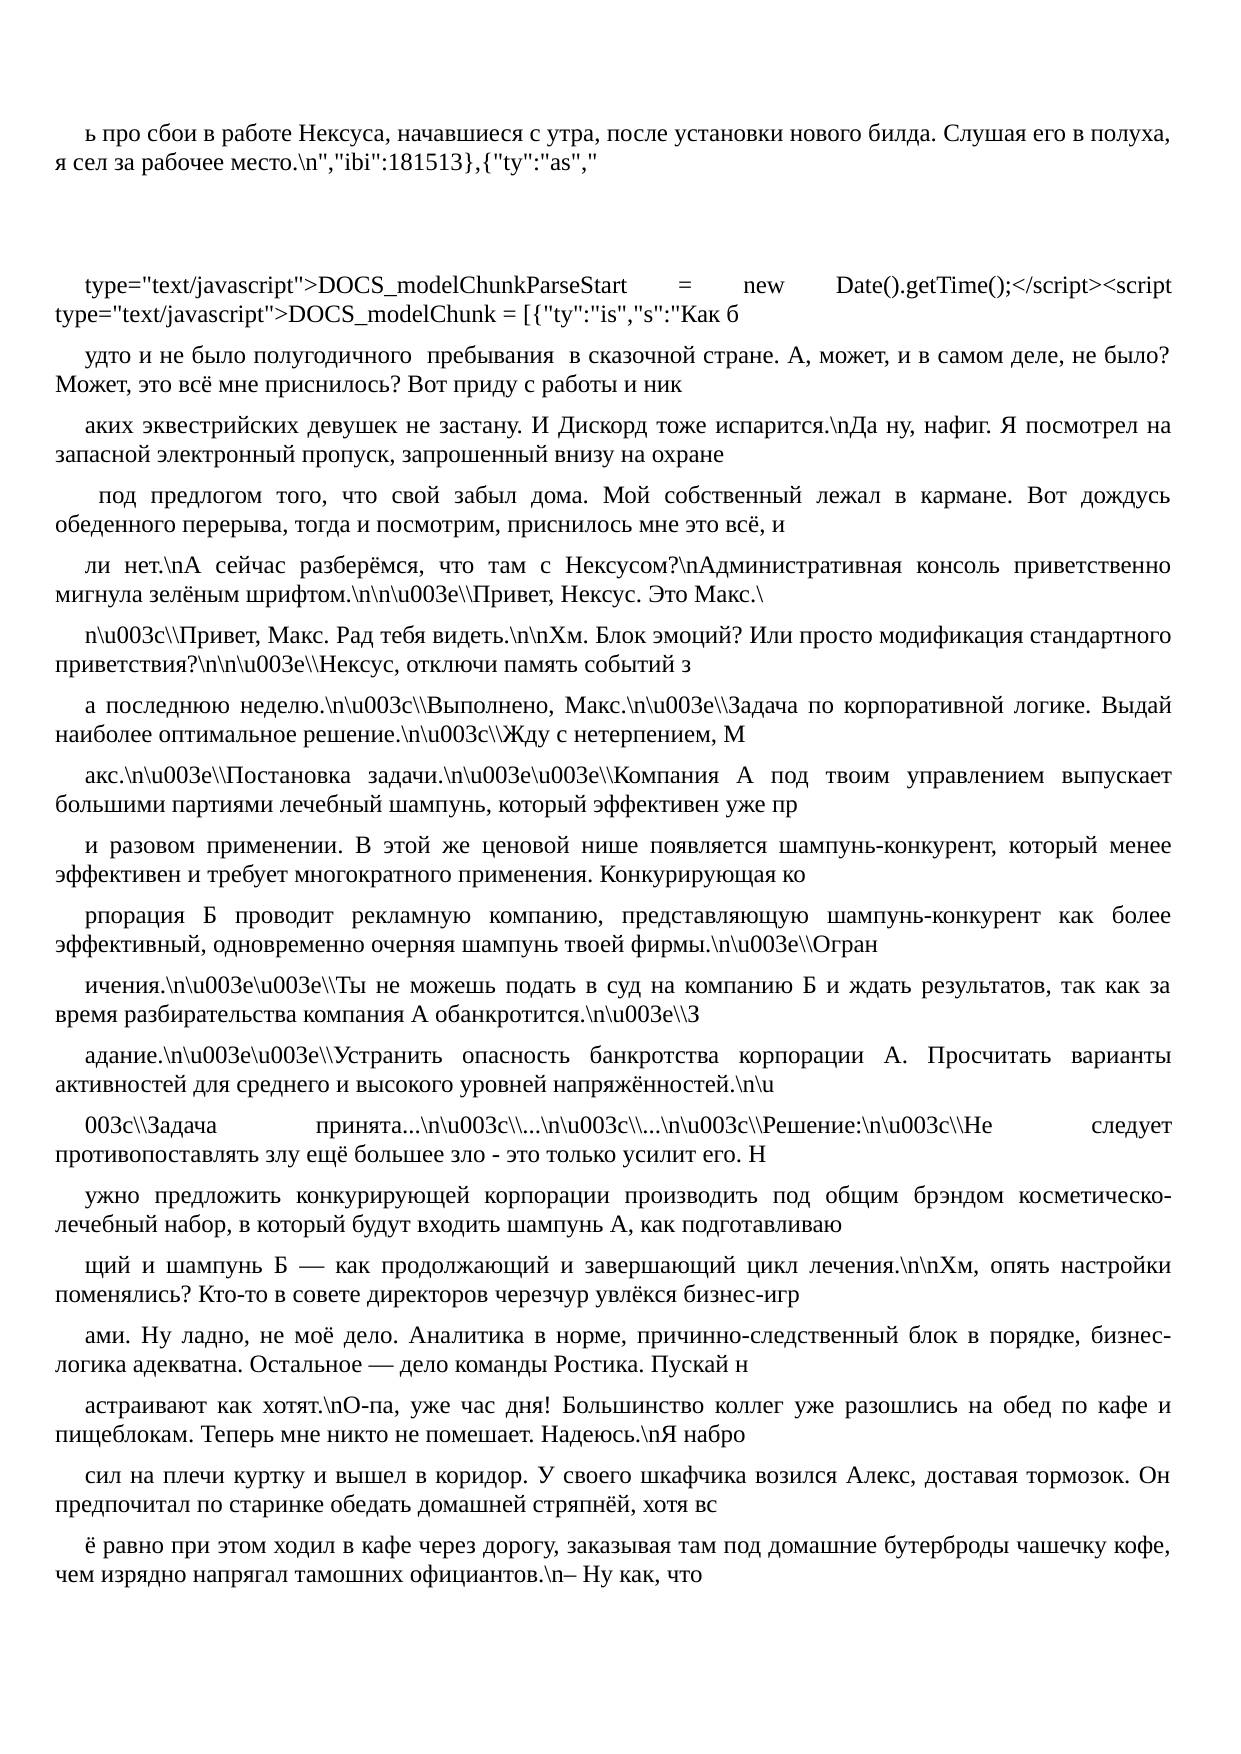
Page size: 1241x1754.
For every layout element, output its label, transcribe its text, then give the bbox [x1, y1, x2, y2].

text ь про сбои в работе Нексуса, начавшиеся с утра, после установки нового билда. Слушая его в полуха, я сел за рабочее место.\n","ibi":181513},{"ty":"as"," [55, 118, 1172, 176]
text n\u003c\\Привет, Макс. Рад тебя видеть.\n\nХм. Блок эмоций? Или просто модификация стандартного приветствия?\n\n\u003e\\Нексус, отключи память событий з [55, 621, 1172, 678]
text под предлогом того, что свой забыл дома. Мой собственный лежал в кармане. Вот дождусь обеденного перерыва, тогда и посмотрим, приснилось мне это всё, и [55, 481, 1172, 538]
text ичения.\n\u003e\u003e\\Ты не можешь подать в суд на компанию Б и ждать результатов, так как за время разбирательства компания А обанкротится.\n\u003e\\З [55, 971, 1172, 1028]
text и разовом применении. В этой же ценовой нише появляется шампунь-конкурент, который менее эффективен и требует многократного применения. Конкурирующая ко [55, 831, 1172, 888]
text акс.\n\u003e\\Постановка задачи.\n\u003e\u003e\\Компания А под твоим управлением выпускает большими партиями лечебный шампунь, который эффективен уже пр [55, 761, 1172, 818]
text 003c\\Задача принята...\n\u003c\\...\n\u003c\\...\n\u003c\\Решение:\n\u003c\\Не следует противопоставлять злу ещё большее зло - это только усилит его. Н [55, 1111, 1172, 1168]
text а последнюю неделю.\n\u003c\\Выполнено, Макс.\n\u003e\\Задача по корпоративной логике. Выдай наиболее оптимальное решение.\n\u003c\\Жду с нетерпением, М [55, 691, 1172, 748]
text удто и не было полугодичного пребывания в сказочной стране. А, может, и в самом деле, не было? Может, это всё мне приснилось? Вот приду с работы и ник [55, 341, 1172, 398]
text рпорация Б проводит рекламную компанию, представляющую шампунь-конкурент как более эффективный, одновременно очерняя шампунь твоей фирмы.\n\u003e\\Огран [55, 901, 1172, 958]
text астраивают как хотят.\nО-па, уже час дня! Большинство коллег уже разошлись на обед по кафе и пищеблокам. Теперь мне никто не помешает. Надеюсь.\nЯ набро [55, 1391, 1172, 1448]
text type="text/javascript">DOCS_modelChunkParseStart = new Date().getTime();</script><script type="text/javascript">DOCS_modelChunk = [{"ty":"is","s":"Как б [55, 271, 1172, 328]
text ами. Ну ладно, не моё дело. Аналитика в норме, причинно-следственный блок в порядке, бизнес-логика адекватна. Остальное — дело команды Ростика. Пускай н [55, 1321, 1172, 1378]
text ужно предложить конкурирующей корпорации производить под общим брэндом косметическо-лечебный набор, в который будут входить шампунь А, как подготавливаю [55, 1181, 1172, 1238]
text ли нет.\nА сейчас разберёмся, что там с Нексусом?\nАдминистративная консоль приветственно мигнула зелёным шрифтом.\n\n\u003e\\Привет, Нексус. Это Макс.\ [55, 551, 1172, 608]
text адание.\n\u003e\u003e\\Устранить опасность банкротства корпорации А. Просчитать варианты активностей для среднего и высокого уровней напряжённостей.\n\u [55, 1041, 1172, 1098]
text ё равно при этом ходил в кафе через дорогу, заказывая там под домашние бутерброды чашечку кофе, чем изрядно напрягал тамошних официантов.\n– Ну как, что [55, 1531, 1172, 1588]
text аких эквестрийских девушек не застану. И Дискорд тоже испарится.\nДа ну, нафиг. Я посмотрел на запасной электронный пропуск, запрошенный внизу на охране [55, 411, 1172, 468]
text сил на плечи куртку и вышел в коридор. У своего шкафчика возился Алекс, доставая тормозок. Он предпочитал по старинке обедать домашней стряпнёй, хотя вс [55, 1461, 1172, 1518]
text щий и шампунь Б — как продолжающий и завершающий цикл лечения.\n\nХм, опять настройки поменялись? Кто-то в совете директоров черезчур увлёкся бизнес-игр [55, 1251, 1172, 1308]
